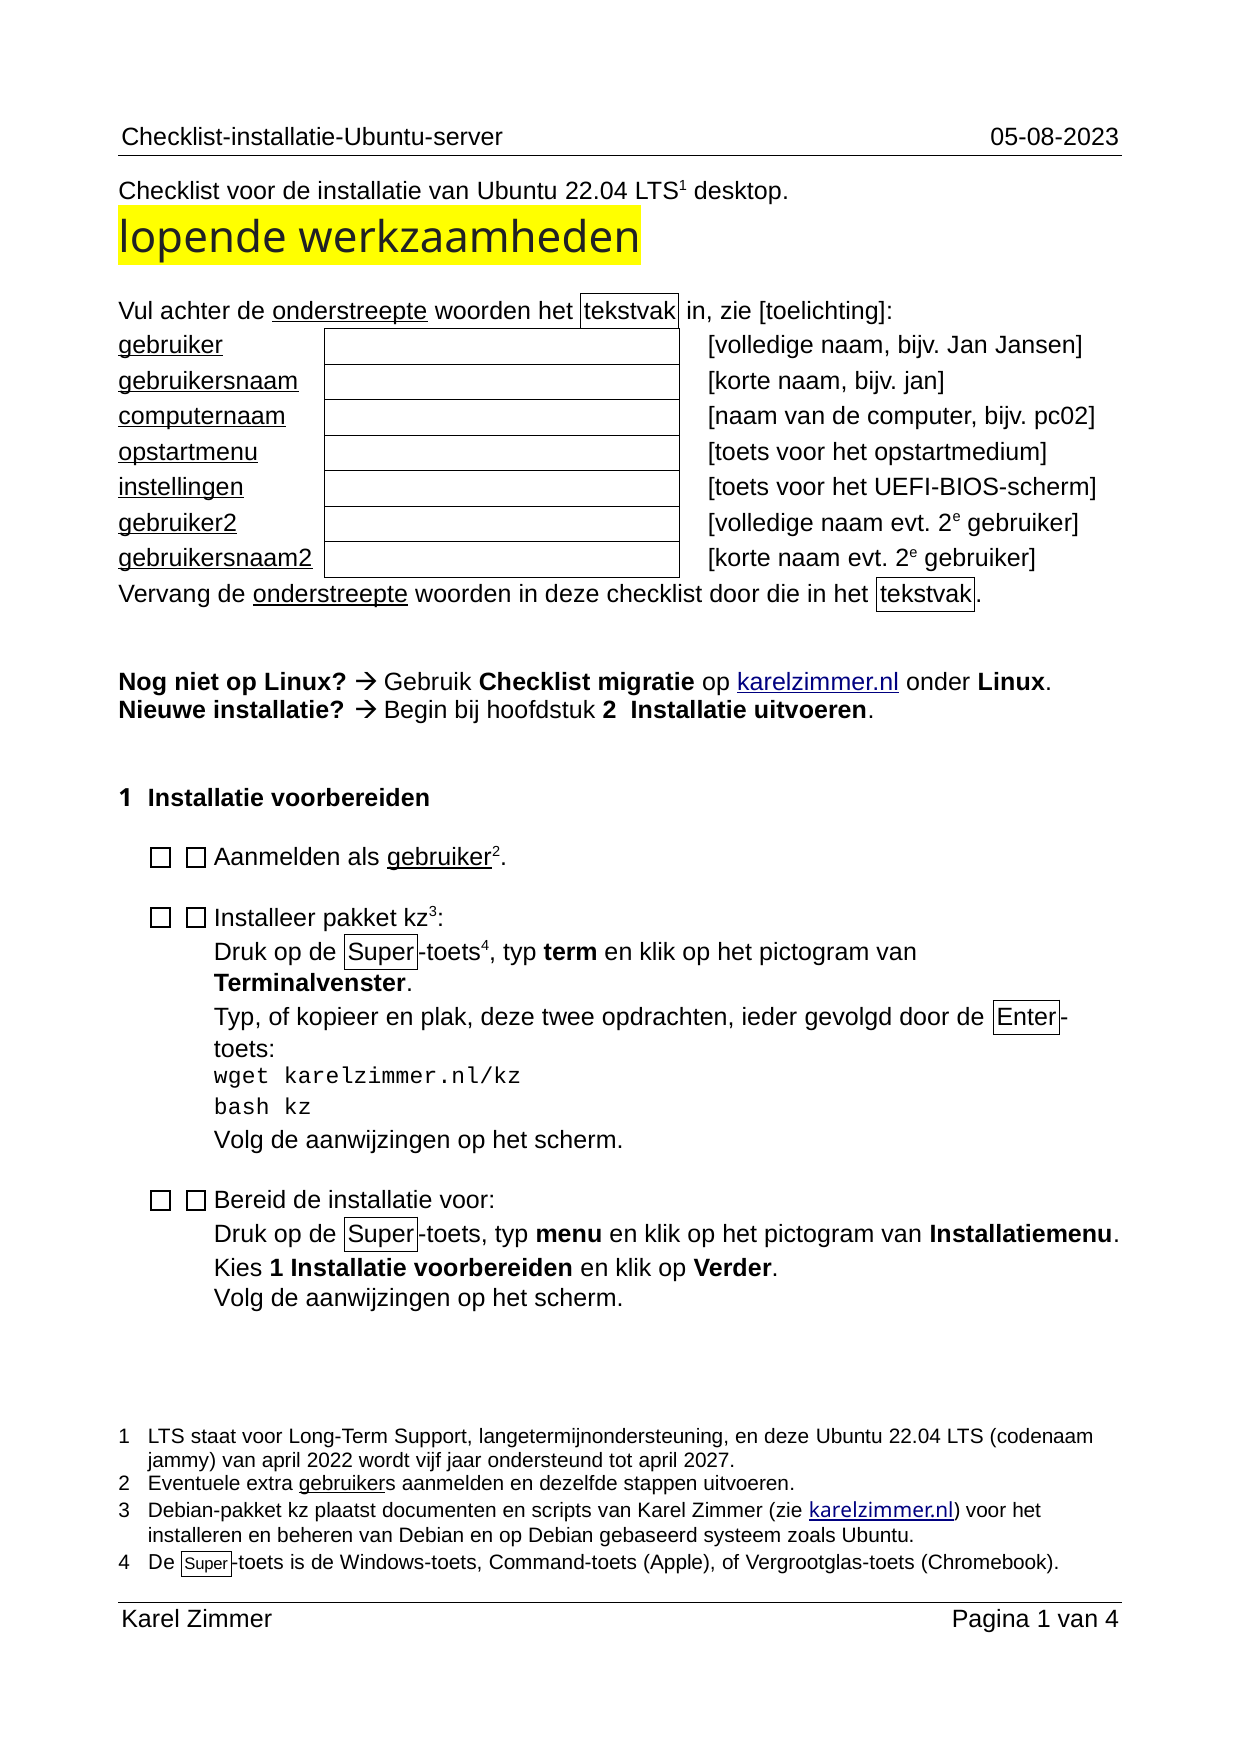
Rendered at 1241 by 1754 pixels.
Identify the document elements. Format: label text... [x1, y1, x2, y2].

table_cell [118, 1125, 142, 1155]
table_cell bash kz [213, 1094, 1122, 1124]
text tekstvak [877, 578, 974, 611]
table_cell [142, 1253, 177, 1283]
table_cell [213, 873, 1122, 903]
table_cell [118, 903, 142, 933]
text INSTELLINGEN [118, 470, 324, 506]
table_cell wget karelzimmer.nl/kz [213, 1064, 1122, 1094]
text [volledige naam, bijv. Jan Jansen] [680, 328, 1122, 364]
table_cell [118, 1185, 142, 1215]
table_cell Installeer pakket kz: [213, 903, 1122, 933]
table_cell [118, 1215, 142, 1253]
table_cell [177, 1155, 213, 1185]
table_cell Druk op de Super-toets, typ menu en klik op het pictogram van Installatiemenu. [213, 1215, 1122, 1253]
table_cell [142, 1125, 177, 1155]
text GEBRUIKER [118, 328, 324, 364]
text [korte naam evt. 2e gebruiker] [680, 541, 1122, 577]
table_cell [118, 1094, 142, 1124]
table_cell [177, 1185, 213, 1215]
text tekstvak [581, 294, 678, 328]
table_cell [142, 1094, 177, 1124]
table_cell [118, 1064, 142, 1094]
text in, zie [toelichting]: [679, 293, 1122, 328]
text OPSTARTMEnU [118, 435, 324, 470]
table_cell [142, 1155, 177, 1185]
table_cell Volg de aanwijzingen op het scherm. [213, 1283, 1122, 1313]
table_cell [142, 933, 177, 998]
table_cell [142, 1064, 177, 1094]
text Nog niet op Linux?  Gebruik Checklist migratie op karelzimmer.nl onder Linux. [118, 668, 1122, 696]
table_cell [213, 1155, 1122, 1185]
table_cell [142, 903, 177, 933]
text [toets voor het opstartmedium] [680, 435, 1122, 470]
text [naam van de computer, bijv. pc02] [680, 399, 1122, 435]
text LTS staat voor Long-Term Support, langetermijnondersteuning, en deze Ubuntu 22.04 LTS (codenaam jammy) van april 2022 wordt vijf jaar ondersteund tot april 2027. [118, 1424, 1122, 1472]
table_cell [142, 1185, 177, 1215]
text COMPUTERNAAM [118, 399, 324, 435]
text . [975, 577, 1122, 612]
table_header [142, 842, 177, 872]
table_cell Volg de aanwijzingen op het scherm. [213, 1125, 1122, 1155]
table_cell Druk op de Super-toets, typ term en klik op het pictogram van Terminalvenster. [213, 933, 1122, 998]
table_cell [118, 999, 142, 1064]
table_header [177, 842, 213, 872]
table_header Aanmelden als gebruiker. [213, 842, 1122, 872]
table_cell Bereid de installatie voor: [213, 1185, 1122, 1215]
table_cell [177, 1283, 213, 1313]
table_cell [142, 999, 177, 1064]
table_cell [177, 873, 213, 903]
table_cell [142, 873, 177, 903]
table_cell [118, 873, 142, 903]
list Installatie voorbereiden [118, 780, 1122, 814]
table_cell [142, 1283, 177, 1313]
table_cell [118, 1155, 142, 1185]
table_cell [177, 1215, 213, 1253]
table_cell [177, 1125, 213, 1155]
text Checklist voor de installatie van Ubuntu 22.04 LTS desktop. lopende werkzaamheden [118, 177, 1122, 265]
text gebruikersnaam [118, 364, 324, 399]
table_cell [118, 933, 142, 998]
table_cell [177, 999, 213, 1064]
text GEBRUIKERSNaaM2 [118, 541, 324, 577]
table_cell [177, 903, 213, 933]
text [toets voor het UEFI-BIOS-scherm] [680, 470, 1122, 506]
text [volledige naam evt. 2e gebruiker] [680, 506, 1122, 541]
text Vul achter de ONDERSTREEPTE woorden het [118, 293, 580, 328]
text Nieuwe installatie?  Begin bij hoofdstuk 2 Installatie uitvoeren. [118, 696, 1122, 724]
table_cell [177, 1253, 213, 1283]
text GEBRUIKER2 [118, 506, 324, 541]
table_cell [118, 1253, 142, 1283]
text Vervang de ONDERSTREEPTE woorden in deze checklist door die in het [118, 577, 876, 612]
text [korte naam, bijv. jan] [680, 364, 1122, 399]
table_header [118, 842, 142, 872]
table_cell [177, 1094, 213, 1124]
table_cell Typ, of kopieer en plak, deze twee opdrachten, ieder gevolgd door de Enter-toets: [213, 999, 1122, 1064]
table_cell [118, 1283, 142, 1313]
table_cell Kies 1 Installatie voorbereiden en klik op Verder. [213, 1253, 1122, 1283]
table_cell [142, 1215, 177, 1253]
table_cell [177, 1064, 213, 1094]
table_cell [177, 933, 213, 998]
